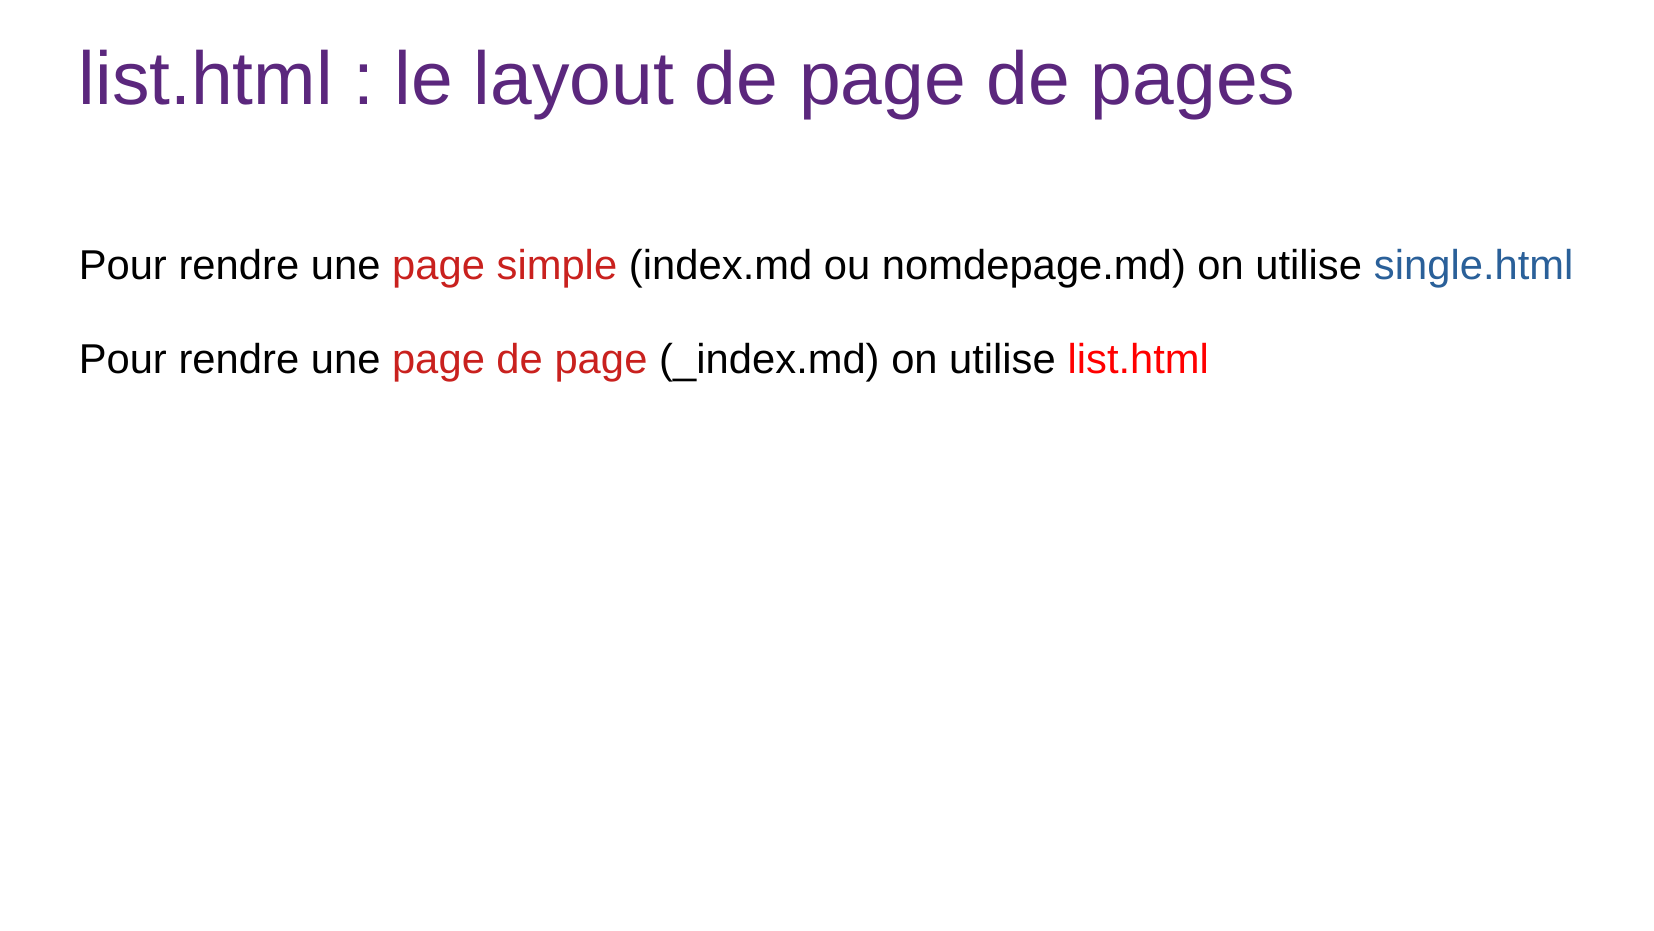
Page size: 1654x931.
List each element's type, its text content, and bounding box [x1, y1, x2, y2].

title list.html : le layout de page de pages [78, 36, 1556, 147]
text_box Pour rendre une page simple (index.md ou nomdepage.md) on utilise single.html Pour rendre une page de page (_index.md) on utilise list.html [78, 147, 1595, 857]
